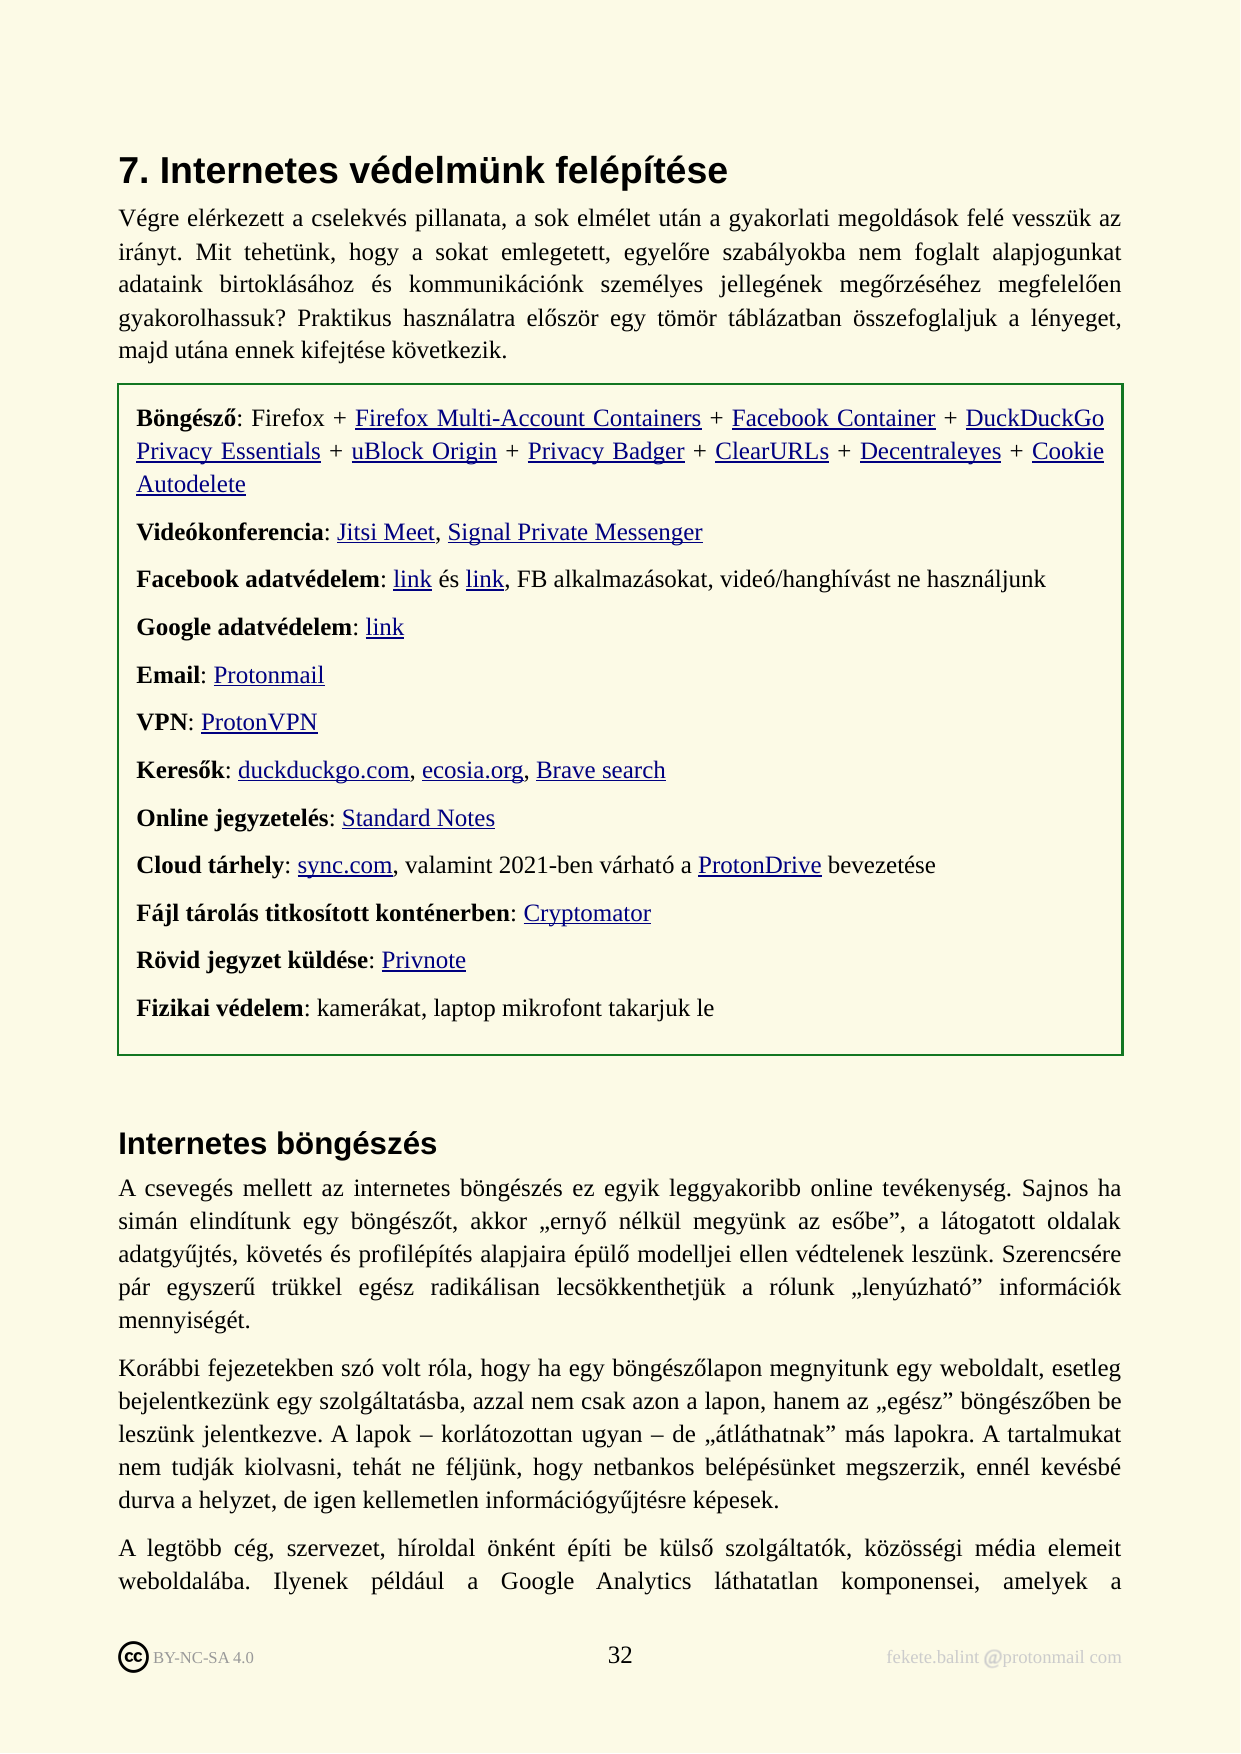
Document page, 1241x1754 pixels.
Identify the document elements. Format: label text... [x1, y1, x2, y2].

text A csevegés mellett az internetes böngészés ez egyik leggyakoribb online tevékenység. Sajnos ha simán elindítunk egy böngészőt, akkor „ernyő nélkül megyünk az esőbe”, a látogatott oldalak adatgyűjtés, követés és profilépítés alapjaira épülő modelljei ellen védtelenek leszünk. Szerencsére pár egyszerű trükkel egész radikálisan lecsökkenthetjük a rólunk „lenyúzható” információk mennyiségét. [118, 1173, 1122, 1334]
text A legtöbb cég, szervezet, híroldal önként építi be külső szolgáltatók, közösségi média elemeit weboldalába. Ilyenek például a Google Analytics láthatatlan komponensei, amelyek a [118, 1533, 1122, 1594]
picture [982, 1648, 1003, 1669]
table_header Böngésző: Firefox + Firefox Multi-Account Containers + Facebook Container + DuckDuckGo Privacy Essentials + uBlock Origin + Privacy Badger + ClearURLs + Decentraleyes + Cookie Autodelete Videókonferencia: Jitsi Meet, Signal Private Messenger Facebook adatvédelem: link és link, FB alkalmazásokat, videó/hanghívást ne használjunk Google adatvédelem: link Email: Protonmail VPN: ProtonVPN Keresők: duckduckgo.com, ecosia.org, Brave search Online jegyzetelés: Standard Notes Cloud tárhely: sync.com, valamint 2021-ben várható a ProtonDrive bevezetése Fájl tárolás titkosított konténerben: Cryptomator Rövid jegyzet küldése: Privnote Fizikai védelem: kamerákat, laptop mikrofont takarjuk le [119, 385, 1121, 1054]
text Korábbi fejezetekben szó volt róla, hogy ha egy böngészőlapon megnyitunk egy weboldalt, esetleg bejelentkezünk egy szolgáltatásba, azzal nem csak azon a lapon, hanem az „egész” böngészőben be leszünk jelentkezve. A lapok – korlátozottan ugyan – de „átláthatnak” más lapokra. A tartalmukat nem tudják kiolvasni, tehát ne féljünk, hogy netbankos belépésünket megszerzik, ennél kevésbé durva a helyzet, de igen kellemetlen információgyűjtésre képesek. [118, 1353, 1122, 1514]
picture [118, 1641, 149, 1673]
text Végre elérkezett a cselekvés pillanata, a sok elmélet után a gyakorlati megoldások felé vesszük az irányt. Mit tehetünk, hogy a sokat emlegetett, egyelőre szabályokba nem foglalt alapjogunkat adataink birtoklásához és kommunikációnk személyes jellegének megőrzéséhez megfelelően gyakorolhassuk? Praktikus használatra először egy tömör táblázatban összefoglaljuk a lényeget, majd utána ennek kifejtése következik. [118, 203, 1122, 364]
subtitle Internetes böngészés [118, 1125, 1122, 1161]
subtitle Internetes védelmünk felépítése [118, 148, 1122, 191]
